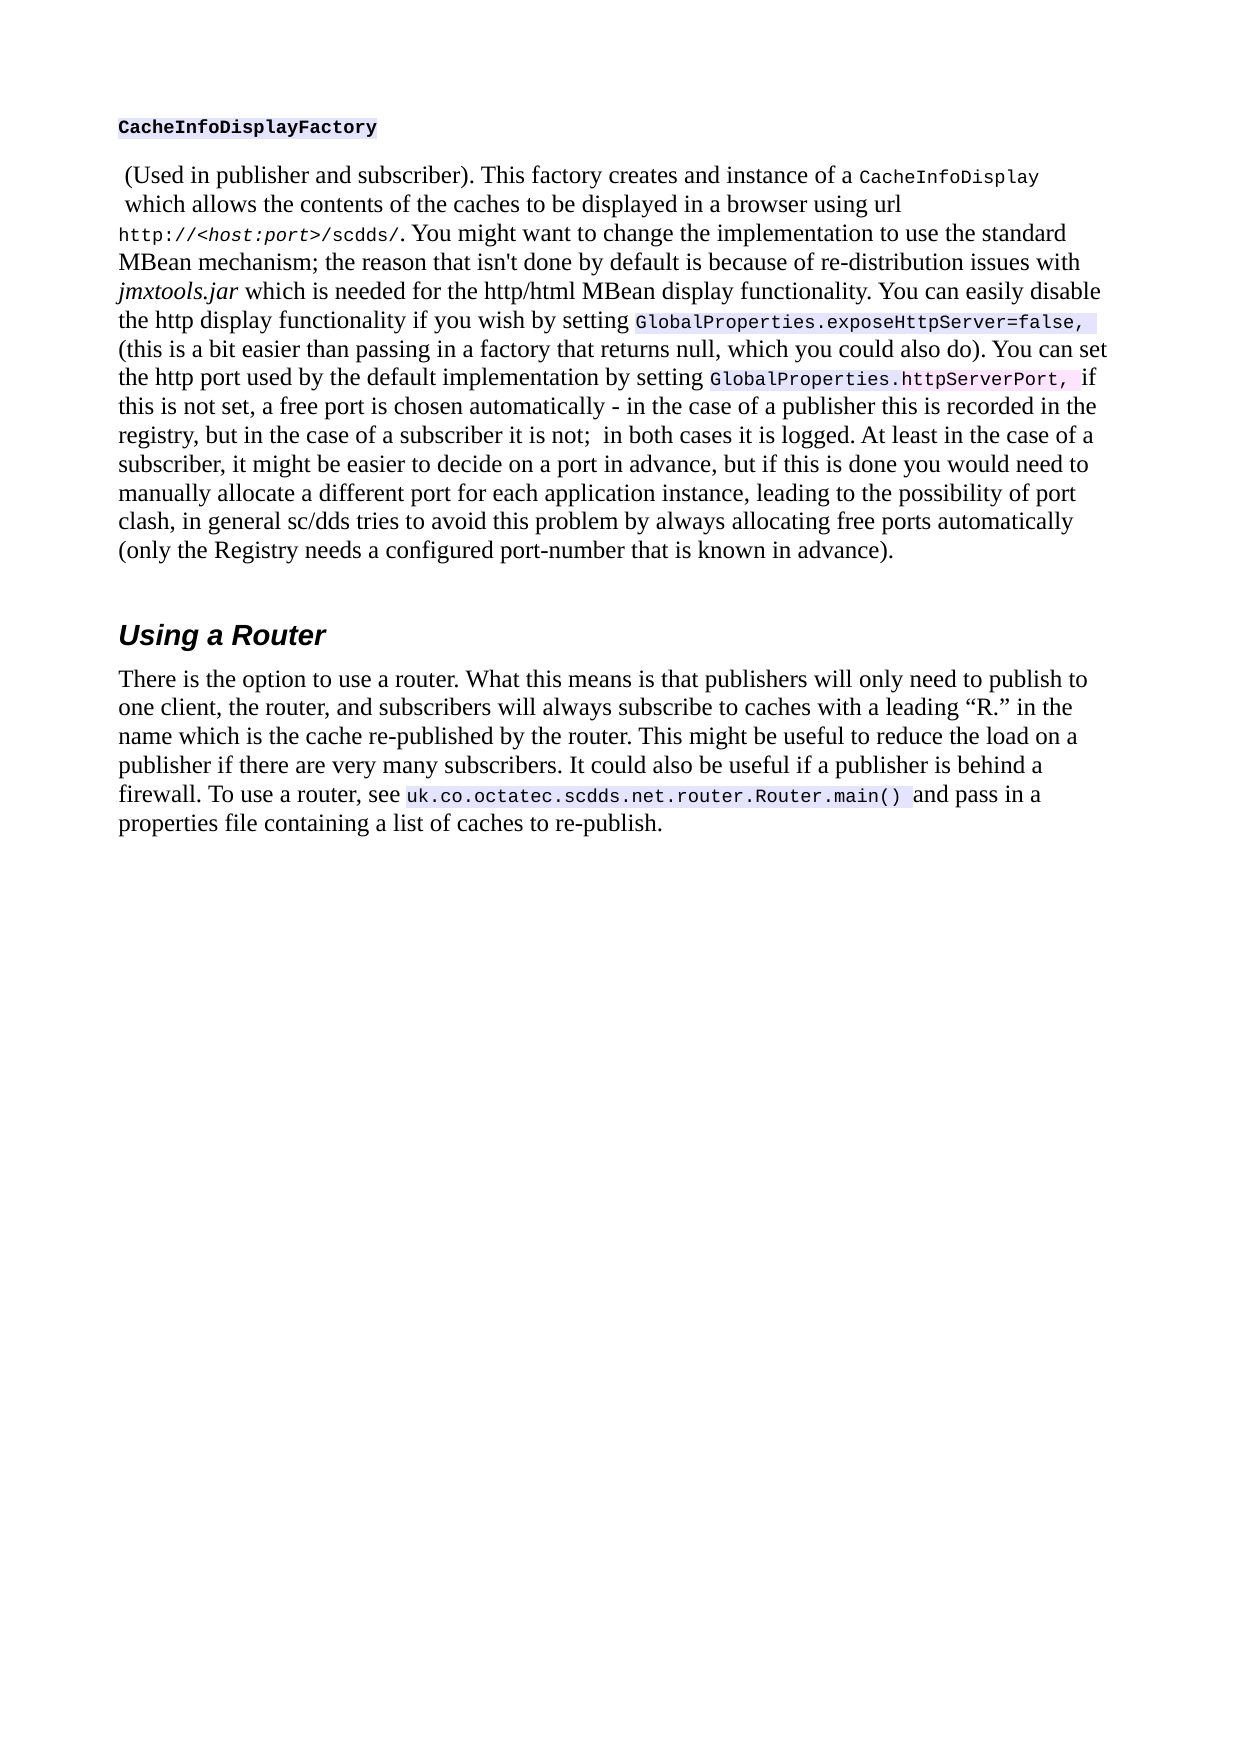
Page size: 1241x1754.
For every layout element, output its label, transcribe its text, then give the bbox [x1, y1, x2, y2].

text There is the option to use a router. What this means is that publishers will only need to publish to one client, the router, and subscribers will always subscribe to caches with a leading “R.” in the name which is the cache re-published by the router. This might be useful to reduce the load on a publisher if there are very many subscribers. It could also be useful if a publisher is behind a firewall. To use a router, see uk.co.octatec.scdds.net.router.Router.main() and pass in a properties file containing a list of caches to re-publish. [118, 664, 1122, 836]
text (Used in publisher and subscriber). This factory creates and instance of a CacheInfoDisplay [118, 161, 1122, 189]
text which allows the contents of the caches to be displayed in a browser using url http://<host:port>/scdds/. You might want to change the implementation to use the standard MBean mechanism; the reason that isn't done by default is because of re-distribution issues with jmxtools.jar which is needed for the http/html MBean display functionality. You can easily disable the http display functionality if you wish by setting GlobalProperties.exposeHttpServer=false, (this is a bit easier than passing in a factory that returns null, which you could also do). You can set the http port used by the default implementation by setting GlobalProperties.httpServerPort, if this is not set, a free port is chosen automatically - in the case of a publisher this is recorded in the registry, but in the case of a subscriber it is not; in both cases it is logged. At least in the case of a subscriber, it might be easier to decide on a port in advance, but if this is done you would need to manually allocate a different port for each application instance, leading to the possibility of port clash, in general sc/dds tries to avoid this problem by always allocating free ports automatically (only the Registry needs a configured port-number that is known in advance). [118, 189, 1122, 564]
subtitle Using a Router [118, 618, 1122, 651]
text CacheInfoDisplayFactory [118, 118, 1122, 139]
